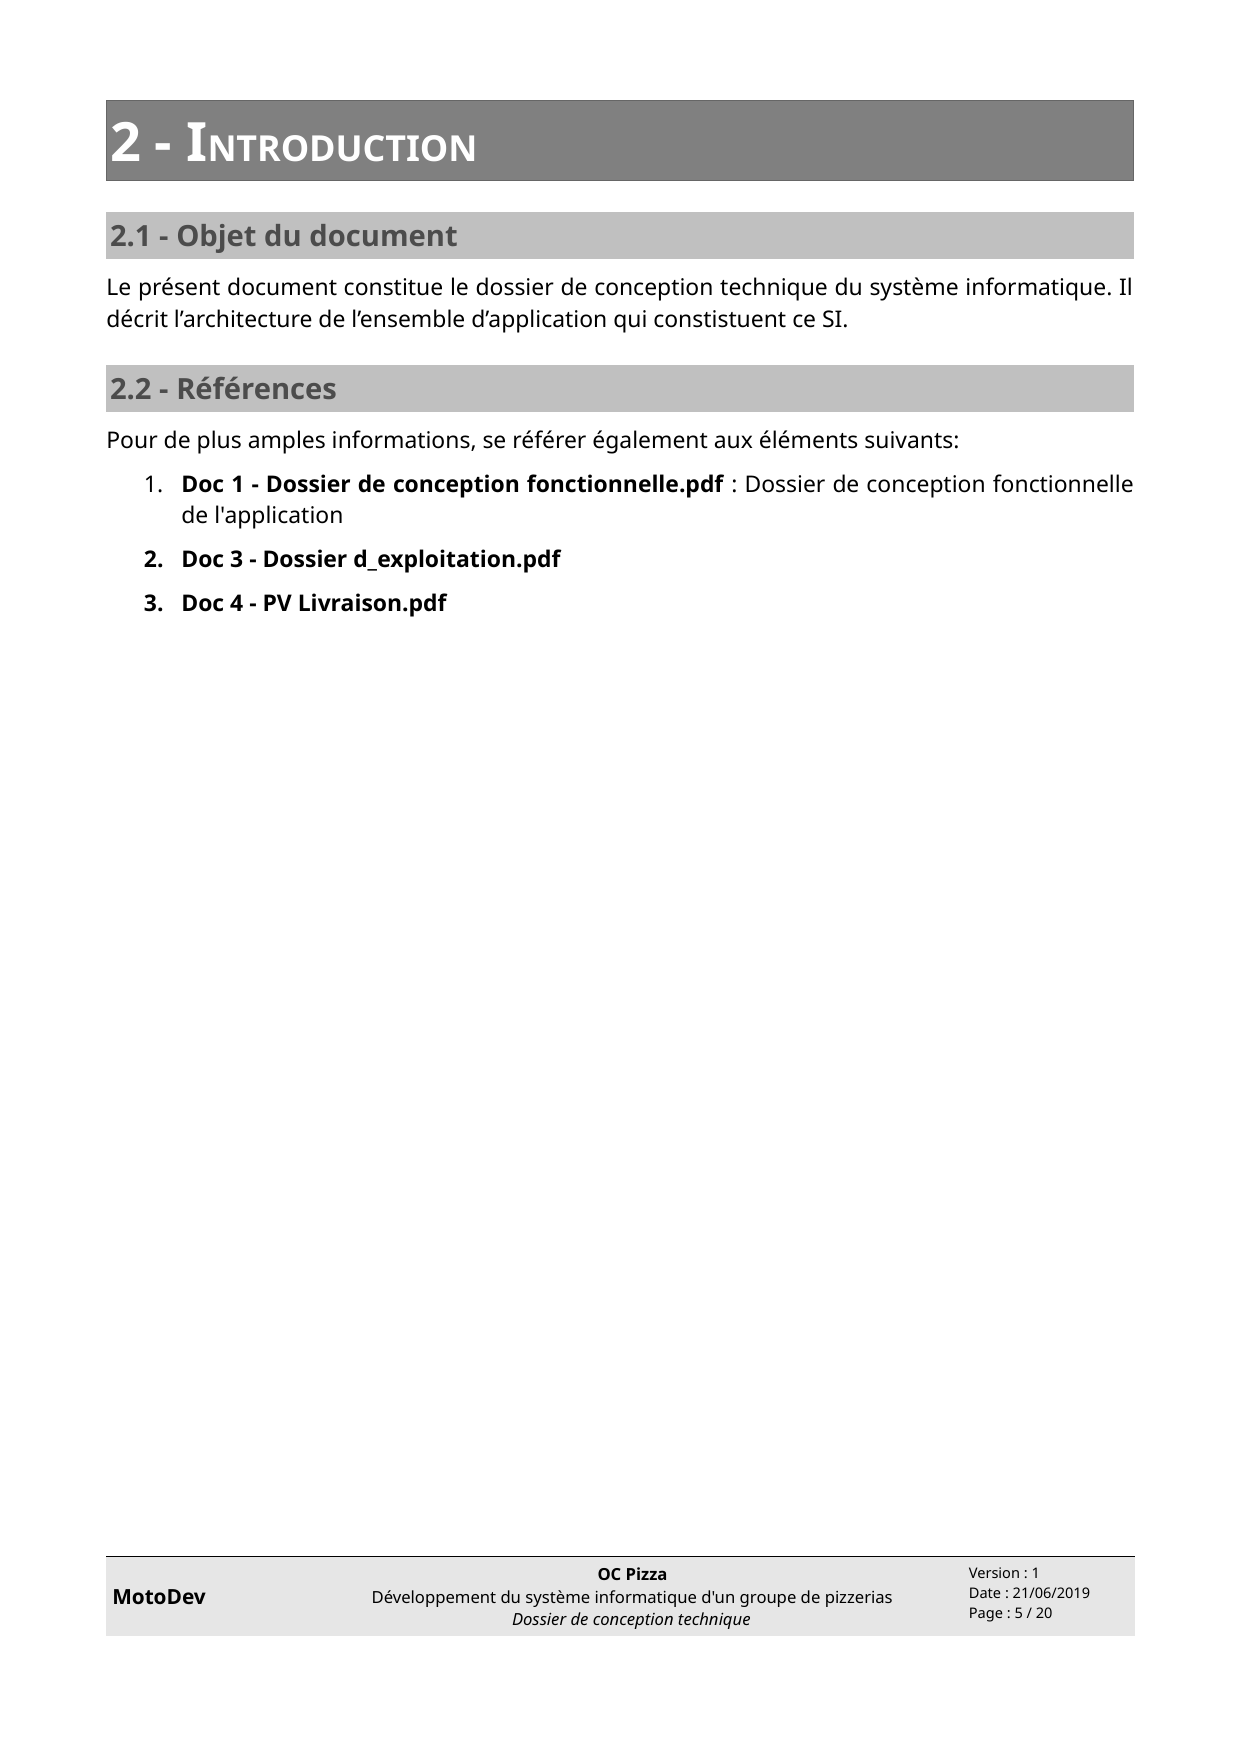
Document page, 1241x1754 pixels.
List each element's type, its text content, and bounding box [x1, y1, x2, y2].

list Doc 3 - Dossier d_exploitation.pdf [144, 543, 1134, 574]
list Doc 4 - PV Livraison.pdf [144, 587, 1134, 618]
text Pour de plus amples informations, se référer également aux éléments suivants: [106, 424, 1134, 455]
subtitle Références [107, 366, 1133, 411]
list Doc 1 - Dossier de conception fonctionnelle.pdf : Dossier de conception fonctionnelle de l'application [144, 468, 1134, 530]
subtitle Introduction [107, 101, 1133, 180]
subtitle Objet du document [107, 213, 1133, 258]
text Le présent document constitue le dossier de conception technique du système informatique. Il décrit l’architecture de l’ensemble d’application qui constistuent ce SI. [106, 271, 1134, 334]
